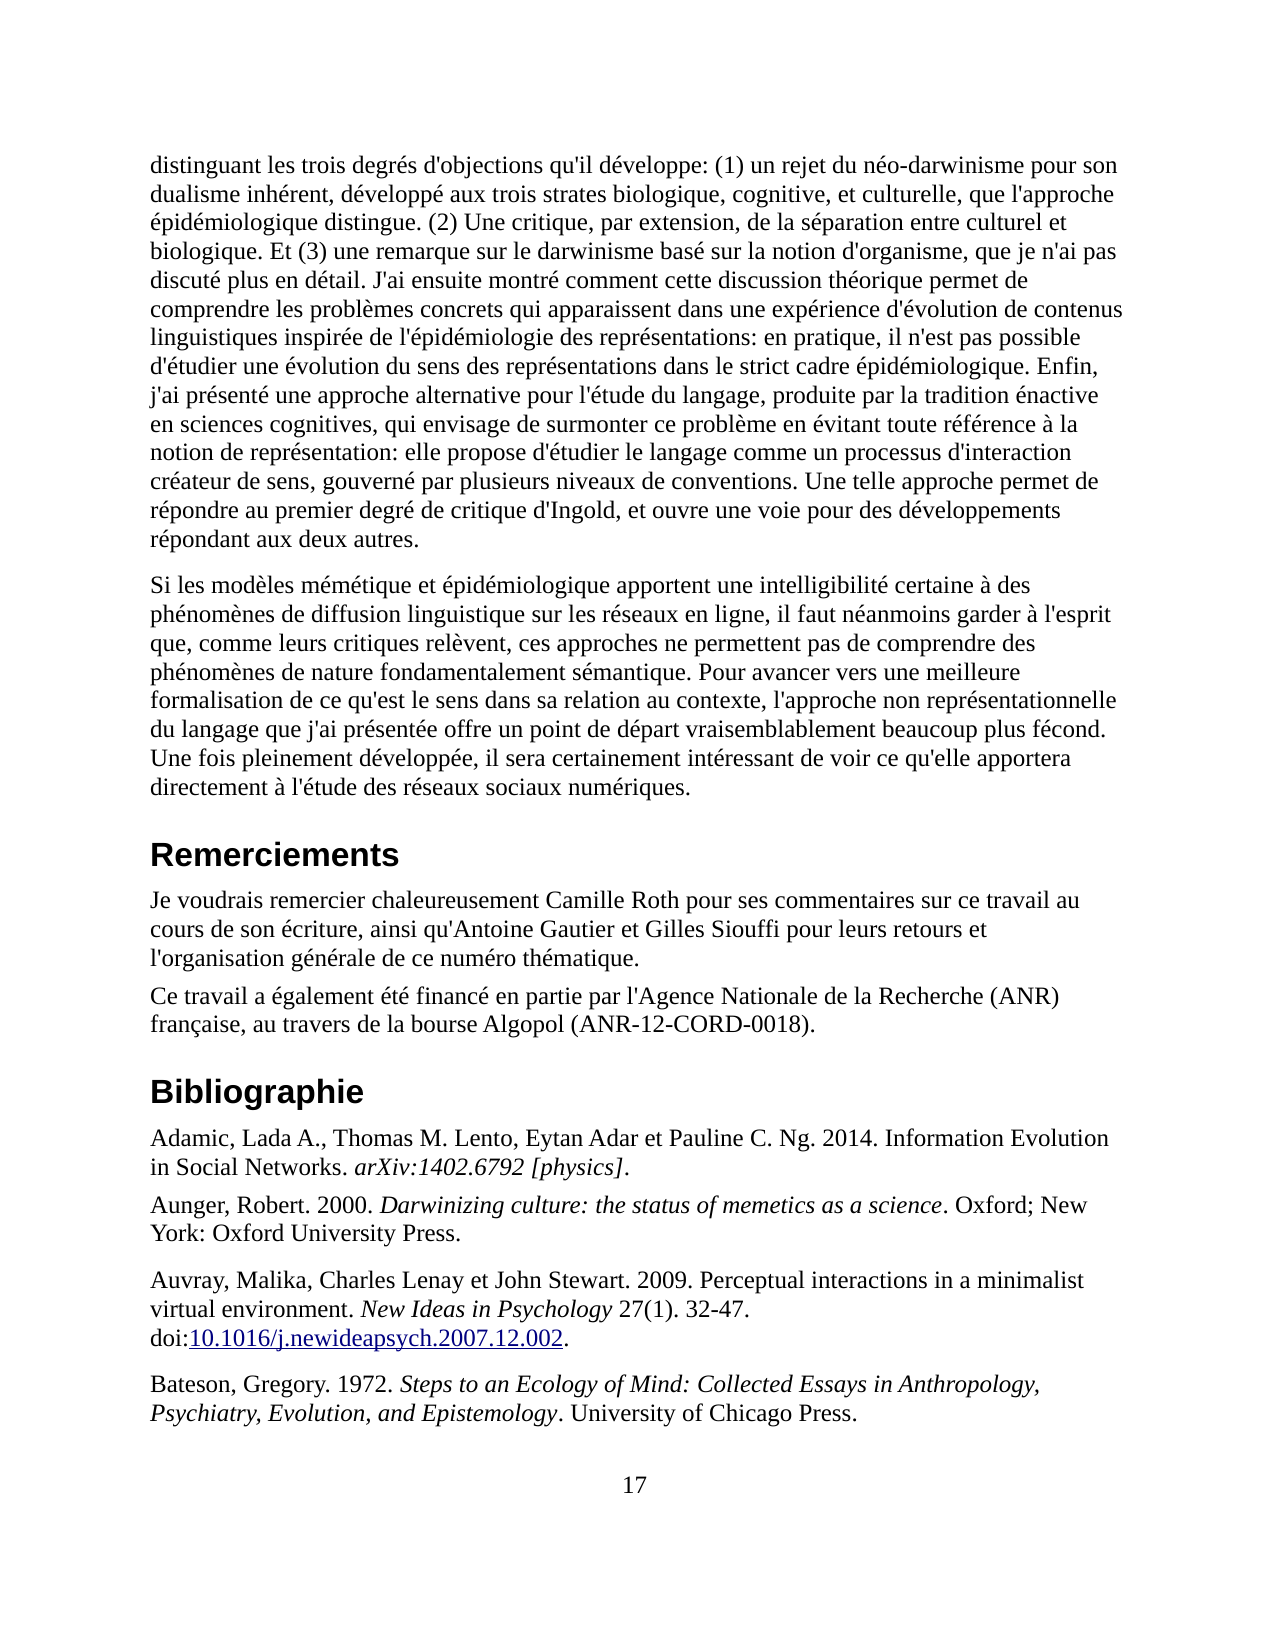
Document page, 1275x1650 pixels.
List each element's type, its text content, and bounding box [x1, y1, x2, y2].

text distinguant les trois degrés d'objections qu'il développe: (1) un rejet du néo-darwinisme pour son dualisme inhérent, développé aux trois strates biologique, cognitive, et culturelle, que l'approche épidémiologique distingue. (2) Une critique, par extension, de la séparation entre culturel et biologique. Et (3) une remarque sur le darwinisme basé sur la notion d'organisme, que je n'ai pas discuté plus en détail. J'ai ensuite montré comment cette discussion théorique permet de comprendre les problèmes concrets qui apparaissent dans une expérience d'évolution de contenus linguistiques inspirée de l'épidémiologie des représentations: en pratique, il n'est pas possible d'étudier une évolution du sens des représentations dans le strict cadre épidémiologique. Enfin, j'ai présenté une approche alternative pour l'étude du langage, produite par la tradition énactive en sciences cognitives, qui envisage de surmonter ce problème en évitant toute référence à la notion de représentation: elle propose d'étudier le langage comme un processus d'interaction créateur de sens, gouverné par plusieurs niveaux de conventions. Une telle approche permet de répondre au premier degré de critique d'Ingold, et ouvre une voie pour des développements répondant aux deux autres. [150, 150, 1125, 552]
text Si les modèles mémétique et épidémiologique apportent une intelligibilité certaine à des phénomènes de diffusion linguistique sur les réseaux en ligne, il faut néanmoins garder à l'esprit que, comme leurs critiques relèvent, ces approches ne permettent pas de comprendre des phénomènes de nature fondamentalement sémantique. Pour avancer vers une meilleure formalisation de ce qu'est le sens dans sa relation au contexte, l'approche non représentationnelle du langage que j'ai présentée offre un point de départ vraisemblablement beaucoup plus fécond. Une fois pleinement développée, il sera certainement intéressant de voir ce qu'elle apportera directement à l'étude des réseaux sociaux numériques. [150, 570, 1125, 800]
subtitle Remerciements [150, 834, 1125, 873]
subtitle Bibliographie [150, 1072, 1125, 1111]
text Auvray, Malika, Charles Lenay et John Stewart. 2009. Perceptual interactions in a minimalist virtual environment. New Ideas in Psychology 27(1). 32‑47. doi:10.1016/j.newideapsych.2007.12.002. [150, 1265, 1125, 1351]
text Ce travail a également été financé en partie par l'Agence Nationale de la Recherche (ANR) française, au travers de la bourse Algopol (ANR-12-CORD-0018). [150, 981, 1125, 1038]
text Adamic, Lada A., Thomas M. Lento, Eytan Adar et Pauline C. Ng. 2014. Information Evolution in Social Networks. arXiv:1402.6792 [physics]. [150, 1123, 1125, 1181]
text Bateson, Gregory. 1972. Steps to an Ecology of Mind: Collected Essays in Anthropology, Psychiatry, Evolution, and Epistemology. University of Chicago Press. [150, 1369, 1125, 1427]
text Aunger, Robert. 2000. Darwinizing culture: the status of memetics as a science. Oxford; New York: Oxford University Press. [150, 1190, 1125, 1247]
text Je voudrais remercier chaleureusement Camille Roth pour ses commentaires sur ce travail au cours de son écriture, ainsi qu'Antoine Gautier et Gilles Siouffi pour leurs retours et l'organisation générale de ce numéro thématique. [150, 886, 1125, 972]
